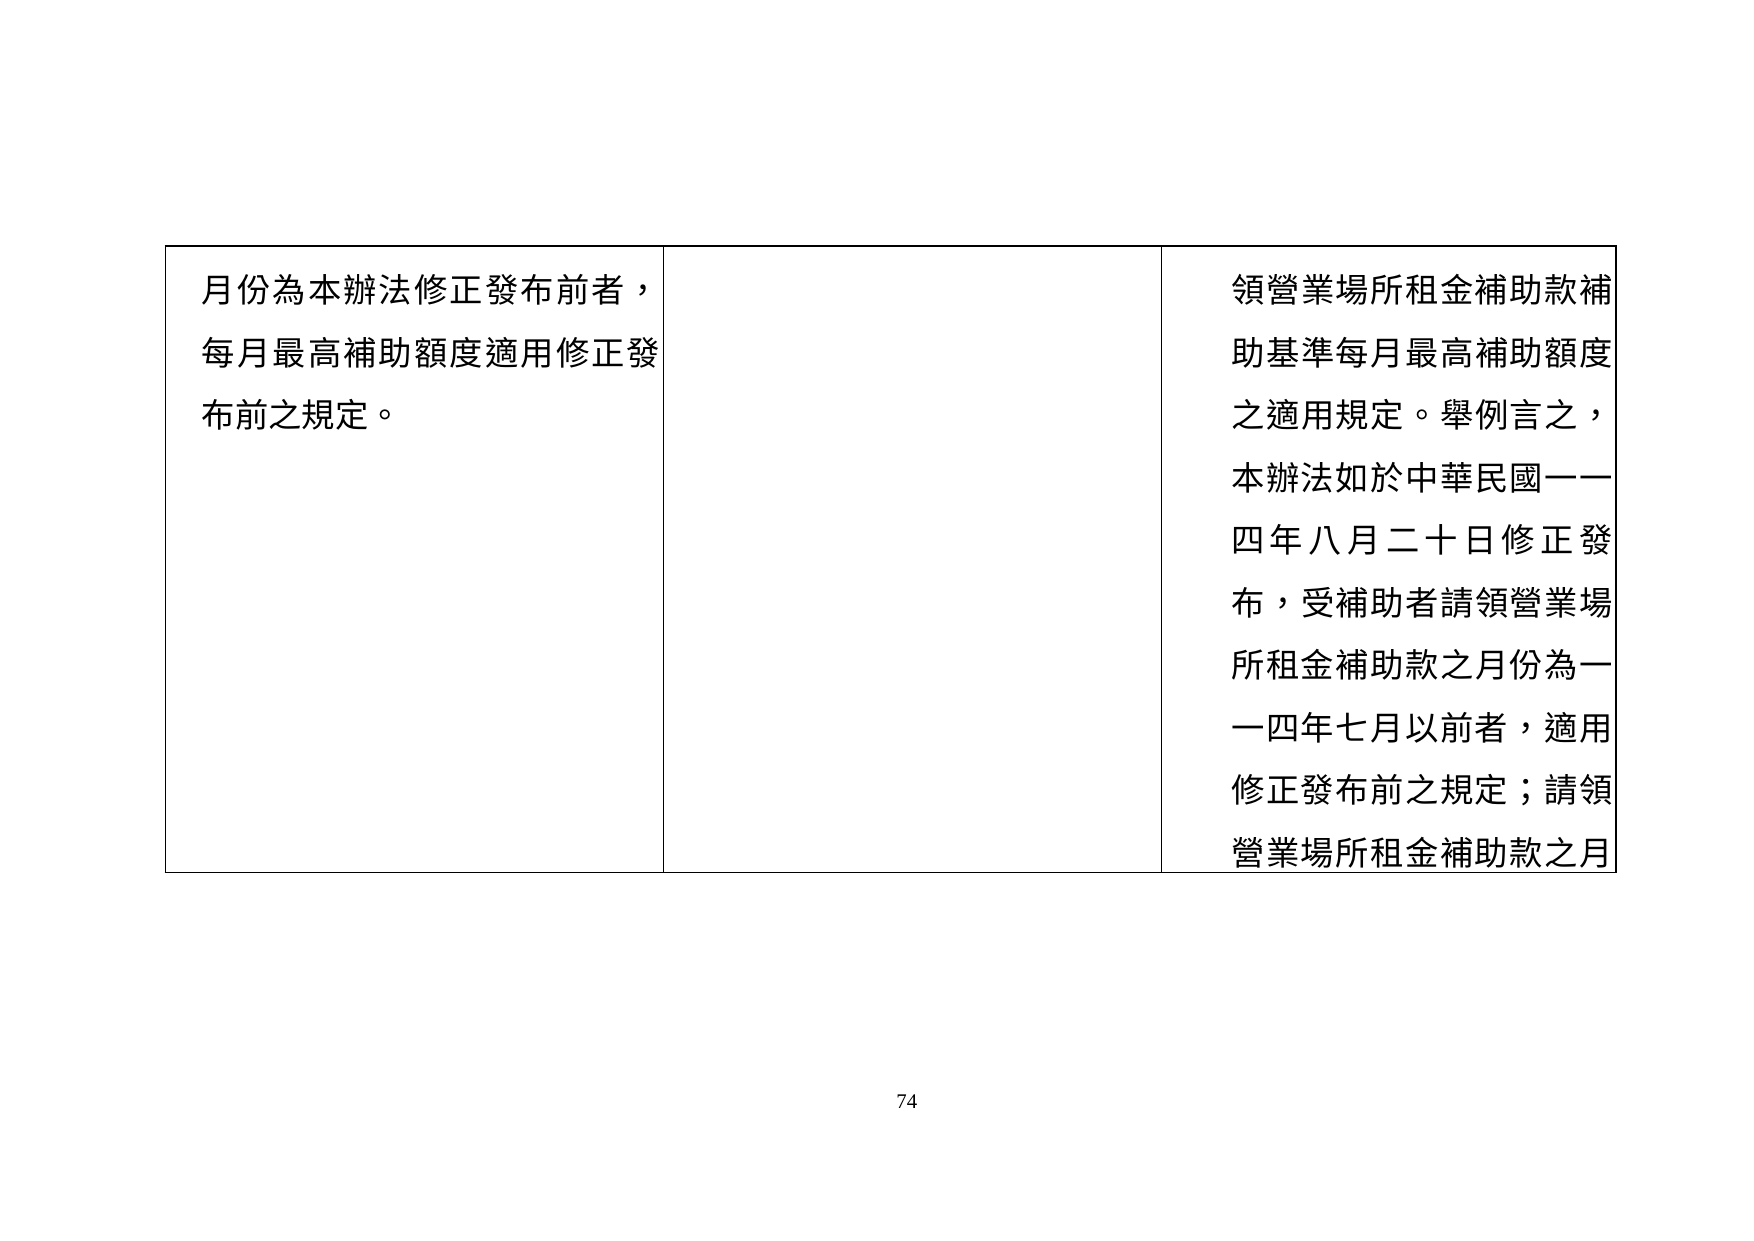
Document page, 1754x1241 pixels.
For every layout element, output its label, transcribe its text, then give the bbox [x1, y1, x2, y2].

table_cell 月份為本辦法修正發布前者，每月最高補助額度適用修正發布前之規定。 [166, 247, 663, 871]
table_cell 領營業場所租金補助款補助基準每月最高補助額度之適用規定。舉例言之，本辦法如於中華民國一一四年八月二十日修正發布，受補助者請領營業場所租金補助款之月份為一一四年七月以前者，適用修正發布前之規定；請領營業場所租金補助款之月 [1162, 247, 1615, 871]
table_cell [664, 247, 1161, 871]
